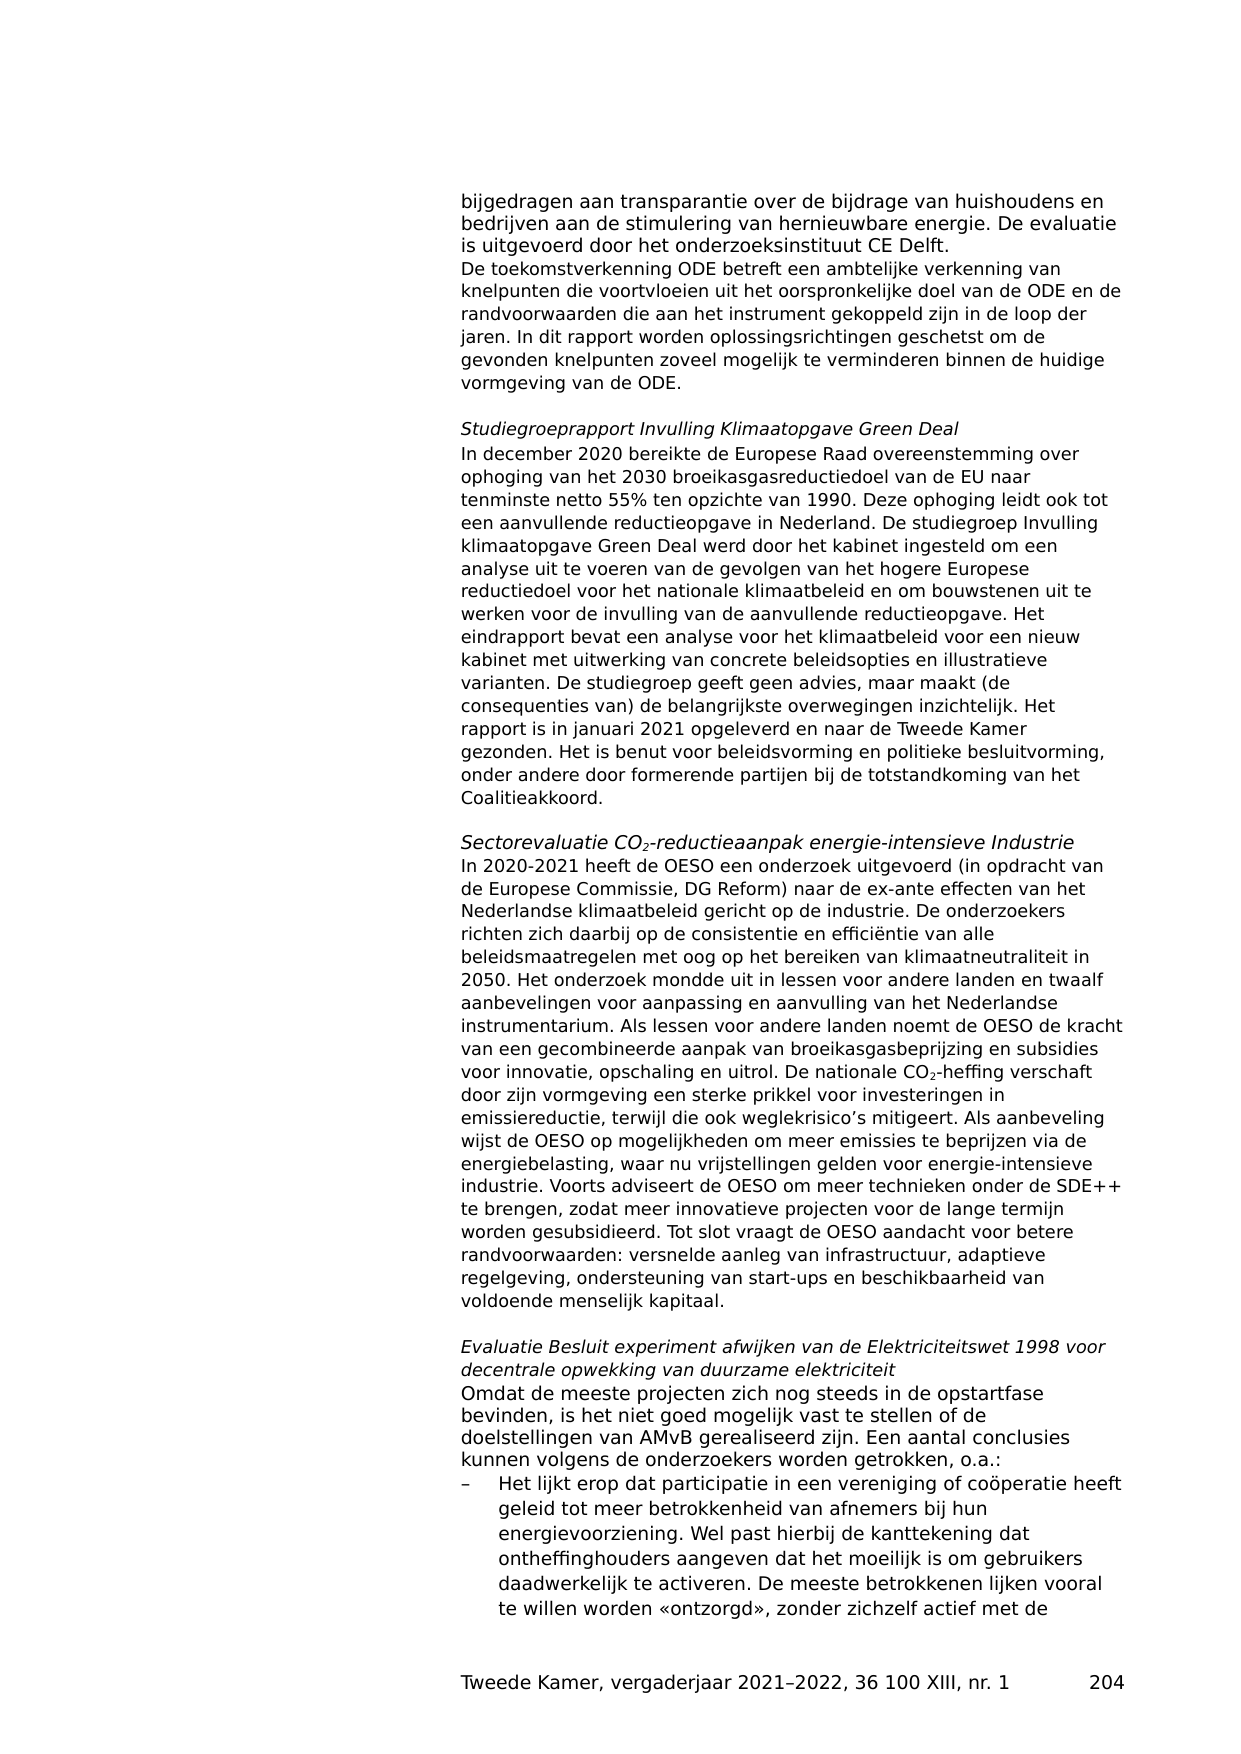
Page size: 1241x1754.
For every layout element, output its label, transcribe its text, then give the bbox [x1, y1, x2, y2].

text De toekomstverkenning ODE betreft een ambtelijke verkenning van knelpunten die voortvloeien uit het oorspronkelijke doel van de ODE en de randvoorwaarden die aan het instrument gekoppeld zijn in de loop der jaren. In dit rapport worden oplossingsrichtingen geschetst om de gevonden knelpunten zoveel mogelijk te verminderen binnen de huidige vormgeving van de ODE. [461, 257, 1125, 394]
text Sectorevaluatie CO2-reductieaanpak energie-intensieve Industrie [461, 832, 1125, 854]
text Omdat de meeste projecten zich nog steeds in de opstartfase bevinden, is het niet goed mogelijk vast te stellen of de doelstellingen van AMvB gerealiseerd zijn. Een aantal conclusies kunnen volgens de onderzoekers worden getrokken, o.a.: [461, 1383, 1125, 1471]
text Evaluatie Besluit experiment afwijken van de Elektriciteitswet 1998 voor decentrale opwekking van duurzame elektriciteit [461, 1335, 1125, 1381]
list Het lijkt erop dat participatie in een vereniging of coöperatie heeft geleid tot meer betrokkenheid van afnemers bij hun energievoorziening. Wel past hierbij de kanttekening dat ontheffinghouders aangeven dat het moeilijk is om gebruikers daadwerkelijk te activeren. De meeste betrokkenen lijken vooral te willen worden «ontzorgd», zonder zichzelf actief met de [461, 1471, 1125, 1621]
text In december 2020 bereikte de Europese Raad overeenstemming over ophoging van het 2030 broeikasgasreductiedoel van de EU naar tenminste netto 55% ten opzichte van 1990. Deze ophoging leidt ook tot een aanvullende reductieopgave in Nederland. De studiegroep Invulling klimaatopgave Green Deal werd door het kabinet ingesteld om een analyse uit te voeren van de gevolgen van het hogere Europese reductiedoel voor het nationale klimaatbeleid en om bouwstenen uit te werken voor de invulling van de aanvullende reductieopgave. Het eindrapport bevat een analyse voor het klimaatbeleid voor een nieuw kabinet met uitwerking van concrete beleidsopties en illustratieve varianten. De studiegroep geeft geen advies, maar maakt (de consequenties van) de belangrijkste overwegingen inzichtelijk. Het rapport is in januari 2021 opgeleverd en naar de Tweede Kamer gezonden. Het is benut voor beleidsvorming en politieke besluitvorming, onder andere door formerende partijen bij de totstandkoming van het Coalitieakkoord. [461, 442, 1125, 809]
text bijgedragen aan transparantie over de bijdrage van huishoudens en bedrijven aan de stimulering van hernieuwbare energie. De evaluatie is uitgevoerd door het onderzoeksinstituut CE Delft. [461, 191, 1125, 257]
text In 2020-2021 heeft de OESO een onderzoek uitgevoerd (in opdracht van de Europese Commissie, DG Reform) naar de ex-ante effecten van het Nederlandse klimaatbeleid gericht op de industrie. De onderzoekers richten zich daarbij op de consistentie en efficiëntie van alle beleidsmaatregelen met oog op het bereiken van klimaatneutraliteit in 2050. Het onderzoek mondde uit in lessen voor andere landen en twaalf aanbevelingen voor aanpassing en aanvulling van het Nederlandse instrumentarium. Als lessen voor andere landen noemt de OESO de kracht van een gecombineerde aanpak van broeikasgasbeprijzing en subsidies voor innovatie, opschaling en uitrol. De nationale CO2-heffing verschaft door zijn vormgeving een sterke prikkel voor investeringen in emissiereductie, terwijl die ook weglekrisico’s mitigeert. Als aanbeveling wijst de OESO op mogelijkheden om meer emissies te beprijzen via de energiebelasting, waar nu vrijstellingen gelden voor energie-intensieve industrie. Voorts adviseert de OESO om meer technieken onder de SDE++ te brengen, zodat meer innovatieve projecten voor de lange termijn worden gesubsidieerd. Tot slot vraagt de OESO aandacht voor betere randvoorwaarden: versnelde aanleg van infrastructuur, adaptieve regelgeving, ondersteuning van start-ups en beschikbaarheid van voldoende menselijk kapitaal. [461, 854, 1125, 1312]
text Studiegroeprapport Invulling Klimaatopgave Green Deal [461, 417, 1125, 440]
